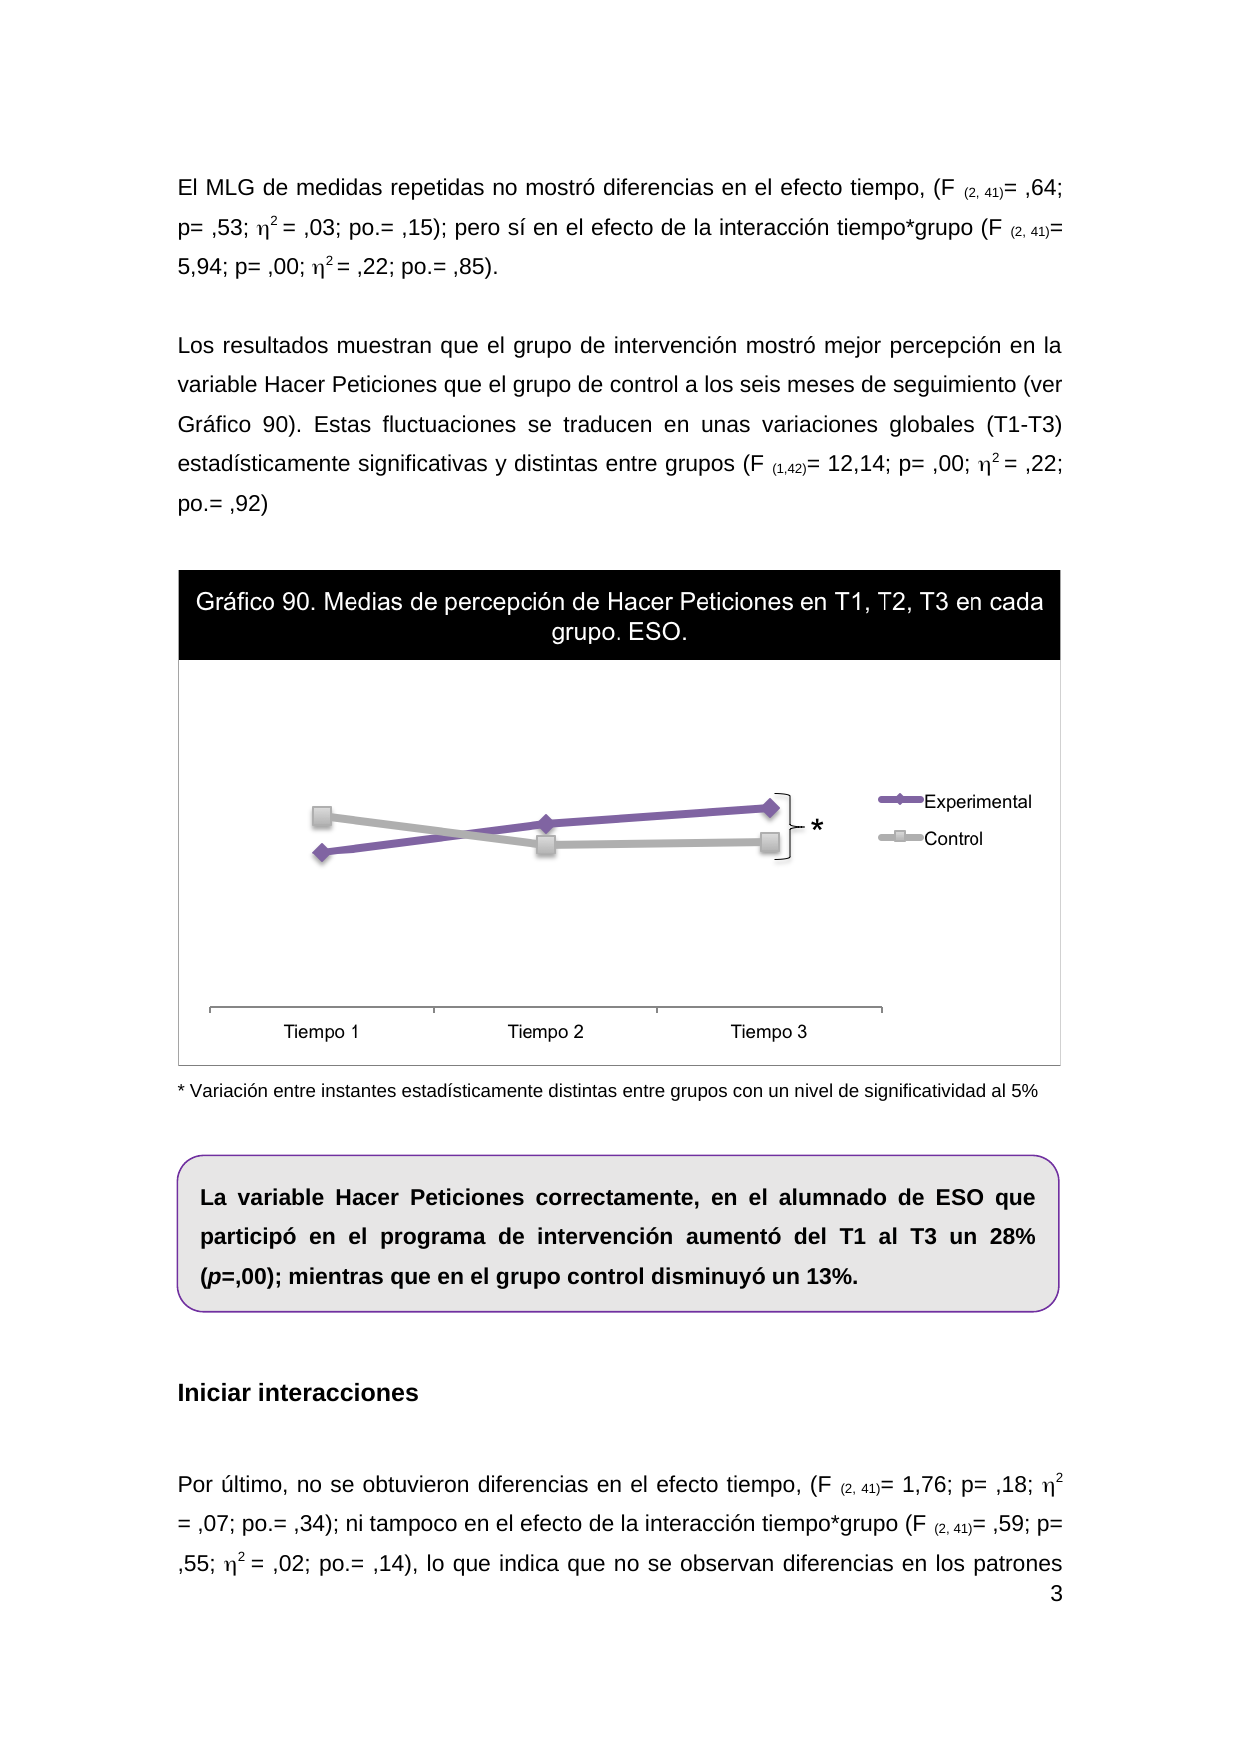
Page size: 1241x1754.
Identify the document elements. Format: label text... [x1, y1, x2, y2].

text * Variación entre instantes estadísticamente distintas entre grupos con un nivel de significatividad al 5% [177, 1080, 1063, 1102]
picture [178, 570, 1061, 1066]
text Por último, no se obtuvieron diferencias en el efecto tiempo, (F (2, 41)= 1,76; p= ,18; 2 = ,07; po.= ,34); ni tampoco en el efecto de la interacción tiempo*grupo (F (2, 41)= ,59; p= ,55; 2 = ,02; po.= ,14), lo que indica que no se observan diferencias en los patrones [177, 1471, 1063, 1576]
subtitle Iniciar interacciones [177, 1378, 1063, 1407]
text El MLG de medidas repetidas no mostró diferencias en el efecto tiempo, (F (2, 41)= ,64; p= ,53; 2 = ,03; po.= ,15); pero sí en el efecto de la interacción tiempo*grupo (F (2, 41)= 5,94; p= ,00; 2 = ,22; po.= ,85). [177, 174, 1063, 279]
text Los resultados muestran que el grupo de intervención mostró mejor percepción en la variable Hacer Peticiones que el grupo de control a los seis meses de seguimiento (ver Gráfico 90). Estas fluctuaciones se traducen en unas variaciones globales (T1-T3) estadísticamente significativas y distintas entre grupos (F (1,42)= 12,14; p= ,00; 2 = ,22; po.= ,92) [177, 332, 1063, 516]
